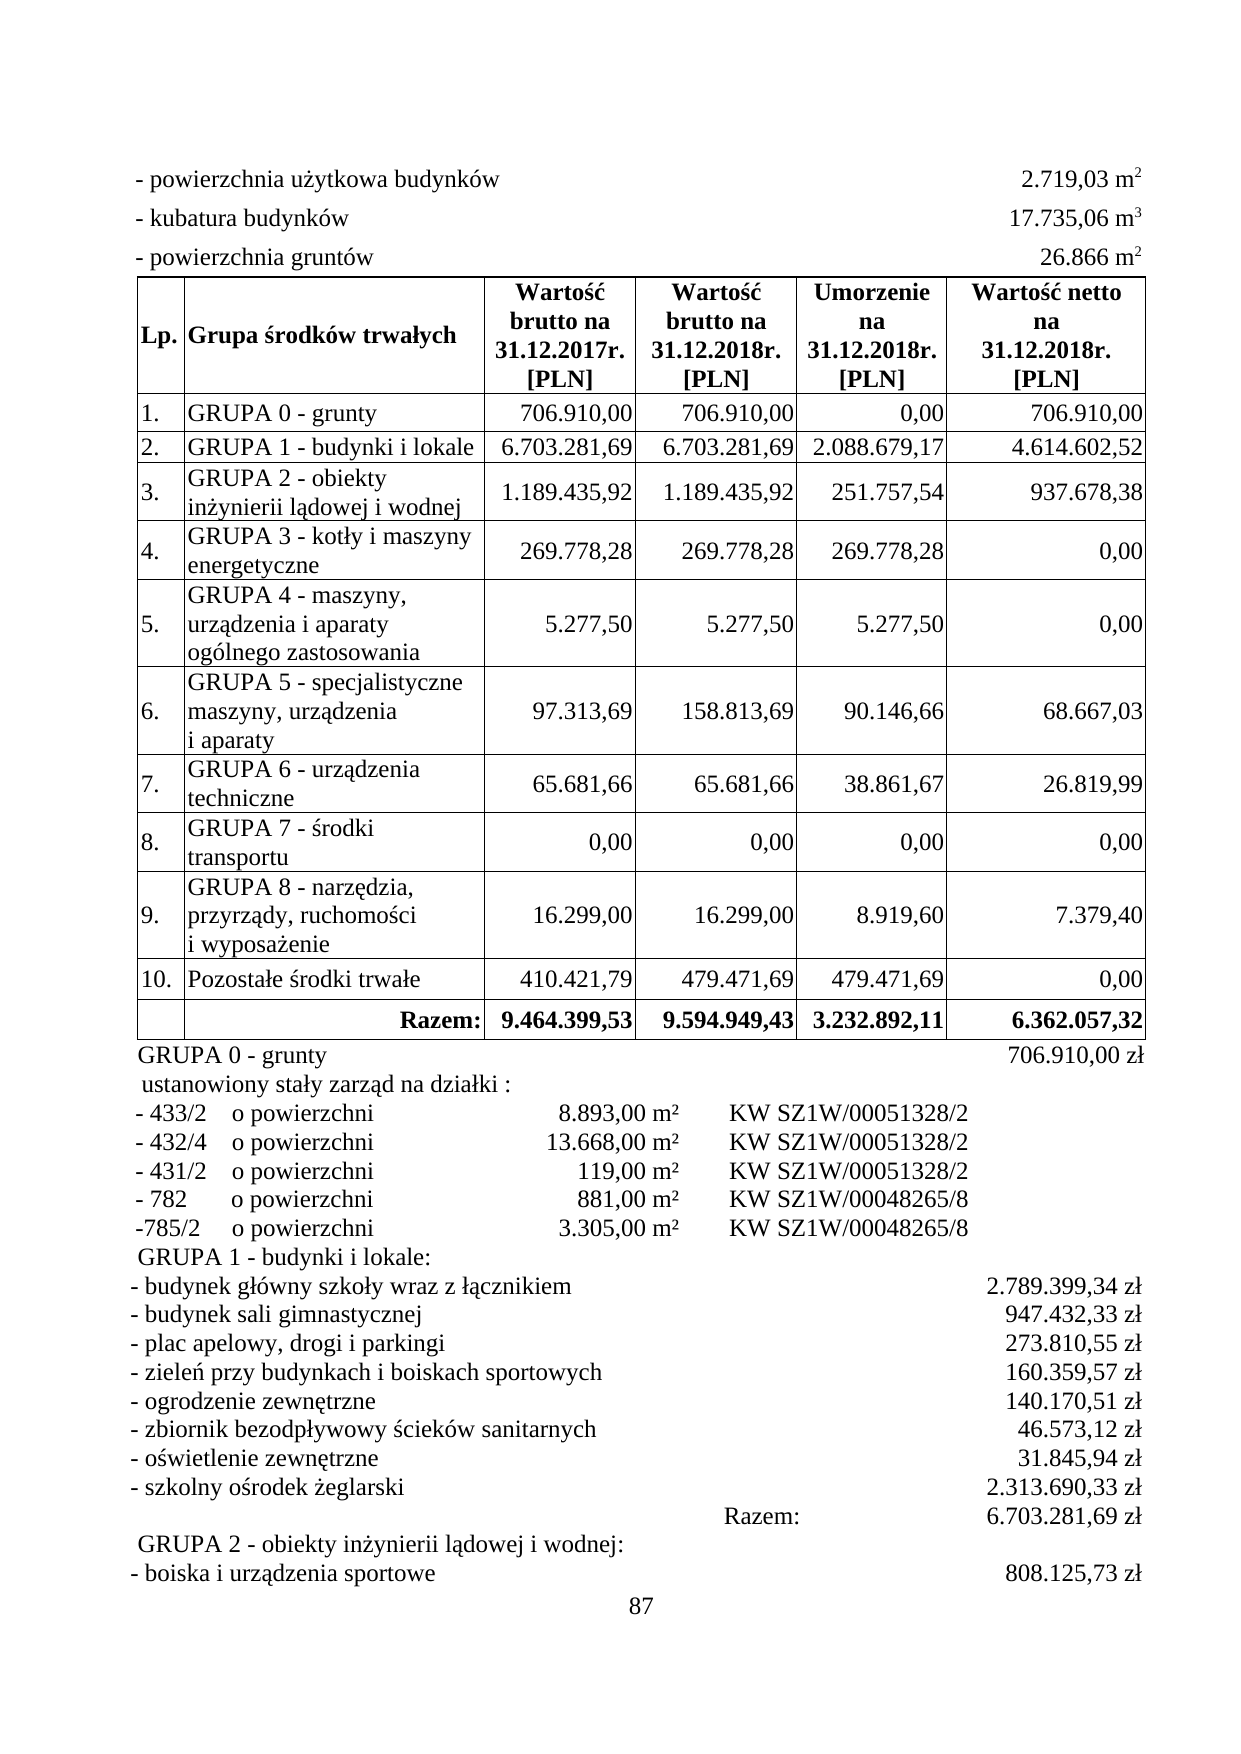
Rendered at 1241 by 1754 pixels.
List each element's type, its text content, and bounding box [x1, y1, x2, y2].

table_cell 947.432,33 zł [800, 1300, 1142, 1328]
table_cell 31.845,94 zł [800, 1443, 1142, 1472]
table_cell 3.232.892,11 [797, 1000, 946, 1039]
table_cell 119,00 m² [435, 1156, 698, 1184]
table_cell Pozostałe środki trwałe [185, 959, 484, 999]
table_cell GRUPA 1 - budynki i lokale [185, 432, 484, 462]
table_cell 68.667,03 [947, 667, 1145, 753]
table_header Wartość brutto na 31.12.2017r. [PLN] [485, 278, 635, 392]
table_header Wartość brutto na 31.12.2018r. [PLN] [636, 278, 796, 392]
table_cell KW SZ1W/00051328/2 [698, 1098, 1240, 1127]
table_cell [1123, 1185, 1240, 1213]
table_cell 479.471,69 [636, 959, 796, 999]
table_cell 1. [138, 394, 184, 431]
table_cell [1123, 1127, 1240, 1156]
table_header [750, 1069, 1240, 1098]
table_cell GRUPA 3 - kotły i maszyny energetyczne [185, 521, 484, 579]
table_cell 5.277,50 [636, 580, 796, 666]
table_cell 46.573,12 zł [800, 1415, 1142, 1443]
table_cell KW SZ1W/00051328/2 [698, 1127, 1123, 1156]
table_cell GRUPA 2 - obiekty inżynierii lądowej i wodnej [185, 463, 484, 520]
table_cell GRUPA 5 - specjalistyczne maszyny, urządzenia i aparaty [185, 667, 484, 753]
table_cell 10. [138, 959, 184, 999]
table_header - budynek główny szkoły wraz z łącznikiem [130, 1271, 800, 1299]
table_cell 26.819,99 [947, 755, 1145, 812]
table_cell 7.379,40 [947, 872, 1145, 958]
table_header - boiska i urządzenia sportowe [130, 1558, 800, 1587]
table_cell 0,00 [947, 959, 1145, 999]
table_cell - budynek sali gimnastycznej [130, 1300, 800, 1328]
table_header Grupa środków trwałych [185, 278, 484, 392]
table_cell 0,00 [485, 813, 635, 871]
table_cell 3.305,00 m² [435, 1213, 698, 1242]
table_cell - 432/4 o powierzchni [135, 1127, 435, 1156]
table_cell GRUPA 4 - maszyny, urządzenia i aparaty ogólnego zastosowania [185, 580, 484, 666]
table_cell 158.813,69 [636, 667, 796, 753]
table_cell 410.421,79 [485, 959, 635, 999]
table_cell - oświetlenie zewnętrzne [130, 1443, 800, 1472]
table_cell 26.866 m2 [812, 238, 1142, 276]
table_cell 65.681,66 [636, 755, 796, 812]
table_cell 8. [138, 813, 184, 871]
table_cell 6.703.281,69 [636, 432, 796, 462]
table_cell 5.277,50 [485, 580, 635, 666]
table_cell 8.919,60 [797, 872, 946, 958]
table_cell 9.594.949,43 [636, 1000, 796, 1039]
table_cell 5.277,50 [797, 580, 946, 666]
table_cell [1123, 1156, 1240, 1184]
table_header Lp. [138, 278, 184, 392]
table_cell 2.088.679,17 [797, 432, 946, 462]
table_header - powierzchnia użytkowa budynków [135, 159, 812, 198]
table_cell KW SZ1W/00048265/8 [698, 1185, 1123, 1213]
table_cell -785/2 o powierzchni [135, 1213, 435, 1242]
table_cell 0,00 [947, 521, 1145, 579]
text GRUPA 2 - obiekty inżynierii lądowej i wodnej: [137, 1529, 1145, 1558]
table_cell [1142, 238, 1240, 276]
table_cell 16.299,00 [636, 872, 796, 958]
table_cell - zieleń przy budynkach i boiskach sportowych [130, 1357, 800, 1386]
table_cell 7. [138, 755, 184, 812]
table_cell 0,00 [797, 394, 946, 431]
table_cell - szkolny ośrodek żeglarski [130, 1472, 800, 1501]
table_cell 706.910,00 [485, 394, 635, 431]
table_cell 97.313,69 [485, 667, 635, 753]
table_cell 5. [138, 580, 184, 666]
table_header 808.125,73 zł [800, 1558, 1142, 1587]
table_cell 881,00 m² [435, 1185, 698, 1213]
table_cell - 431/2 o powierzchni [135, 1156, 435, 1184]
table_cell 269.778,28 [485, 521, 635, 579]
table_cell 38.861,67 [797, 755, 946, 812]
table_cell 65.681,66 [485, 755, 635, 812]
table_header Wartość netto na 31.12.2018r. [PLN] [947, 278, 1145, 392]
table_cell 140.170,51 zł [800, 1386, 1142, 1414]
table_cell [1142, 198, 1240, 237]
table_header Umorzenie na 31.12.2018r. [PLN] [797, 278, 946, 392]
table_cell Razem: [130, 1501, 800, 1529]
table_cell - 433/2 o powierzchni [135, 1098, 435, 1127]
table_cell 269.778,28 [797, 521, 946, 579]
table_cell KW SZ1W/00048265/8 [698, 1213, 1123, 1242]
table_cell 8.893,00 m² [435, 1098, 698, 1127]
table_cell 937.678,38 [947, 463, 1145, 520]
table_cell 17.735,06 m3 [812, 198, 1142, 237]
table_cell 0,00 [797, 813, 946, 871]
table_cell Razem: [185, 1000, 484, 1039]
table_cell - kubatura budynków [135, 198, 812, 237]
table_cell 2.313.690,33 zł [800, 1472, 1142, 1501]
table_cell 6. [138, 667, 184, 753]
table_cell 6.703.281,69 [485, 432, 635, 462]
table_cell 251.757,54 [797, 463, 946, 520]
table_cell 2. [138, 432, 184, 462]
table_cell 4.614.602,52 [947, 432, 1145, 462]
table_header 2.789.399,34 zł [800, 1271, 1142, 1299]
table_header 2.719,03 m2 [812, 159, 1142, 198]
table_cell 0,00 [947, 813, 1145, 871]
table_cell - plac apelowy, drogi i parkingi [130, 1328, 800, 1357]
table_cell 13.668,00 m² [435, 1127, 698, 1156]
table_cell 4. [138, 521, 184, 579]
table_cell 9.464.399,53 [485, 1000, 635, 1039]
table_cell 16.299,00 [485, 872, 635, 958]
table_cell 706.910,00 [636, 394, 796, 431]
table_cell GRUPA 7 - środki transportu [185, 813, 484, 871]
table_cell GRUPA 0 - grunty [185, 394, 484, 431]
table_cell 3. [138, 463, 184, 520]
table_cell KW SZ1W/00051328/2 [698, 1156, 1123, 1184]
table_cell 0,00 [947, 580, 1145, 666]
table_cell [138, 1000, 184, 1039]
table_cell - ogrodzenie zewnętrzne [130, 1386, 800, 1414]
table_cell 0,00 [636, 813, 796, 871]
table_cell 160.359,57 zł [800, 1357, 1142, 1386]
table_cell [1123, 1213, 1240, 1242]
text GRUPA 1 - budynki i lokale: [137, 1242, 1145, 1271]
table_cell GRUPA 8 - narzędzia, przyrządy, ruchomości i wyposażenie [185, 872, 484, 958]
table_cell - powierzchnia gruntów [135, 238, 812, 276]
table_cell 9. [138, 872, 184, 958]
table_cell 706.910,00 [947, 394, 1145, 431]
table_cell 269.778,28 [636, 521, 796, 579]
table_header [1142, 159, 1240, 198]
table_cell 1.189.435,92 [485, 463, 635, 520]
table_cell 1.189.435,92 [636, 463, 796, 520]
table_cell GRUPA 6 - urządzenia techniczne [185, 755, 484, 812]
table_cell - 782 o powierzchni [135, 1185, 435, 1213]
text GRUPA 0 - grunty 706.910,00 zł [137, 1040, 1145, 1069]
table_cell 6.362.057,32 [947, 1000, 1145, 1039]
table_cell 90.146,66 [797, 667, 946, 753]
table_cell 479.471,69 [797, 959, 946, 999]
table_header ustanowiony stały zarząd na działki : [135, 1069, 750, 1098]
table_cell 273.810,55 zł [800, 1328, 1142, 1357]
table_cell 6.703.281,69 zł [800, 1501, 1142, 1529]
table_cell - zbiornik bezodpływowy ścieków sanitarnych [130, 1415, 800, 1443]
